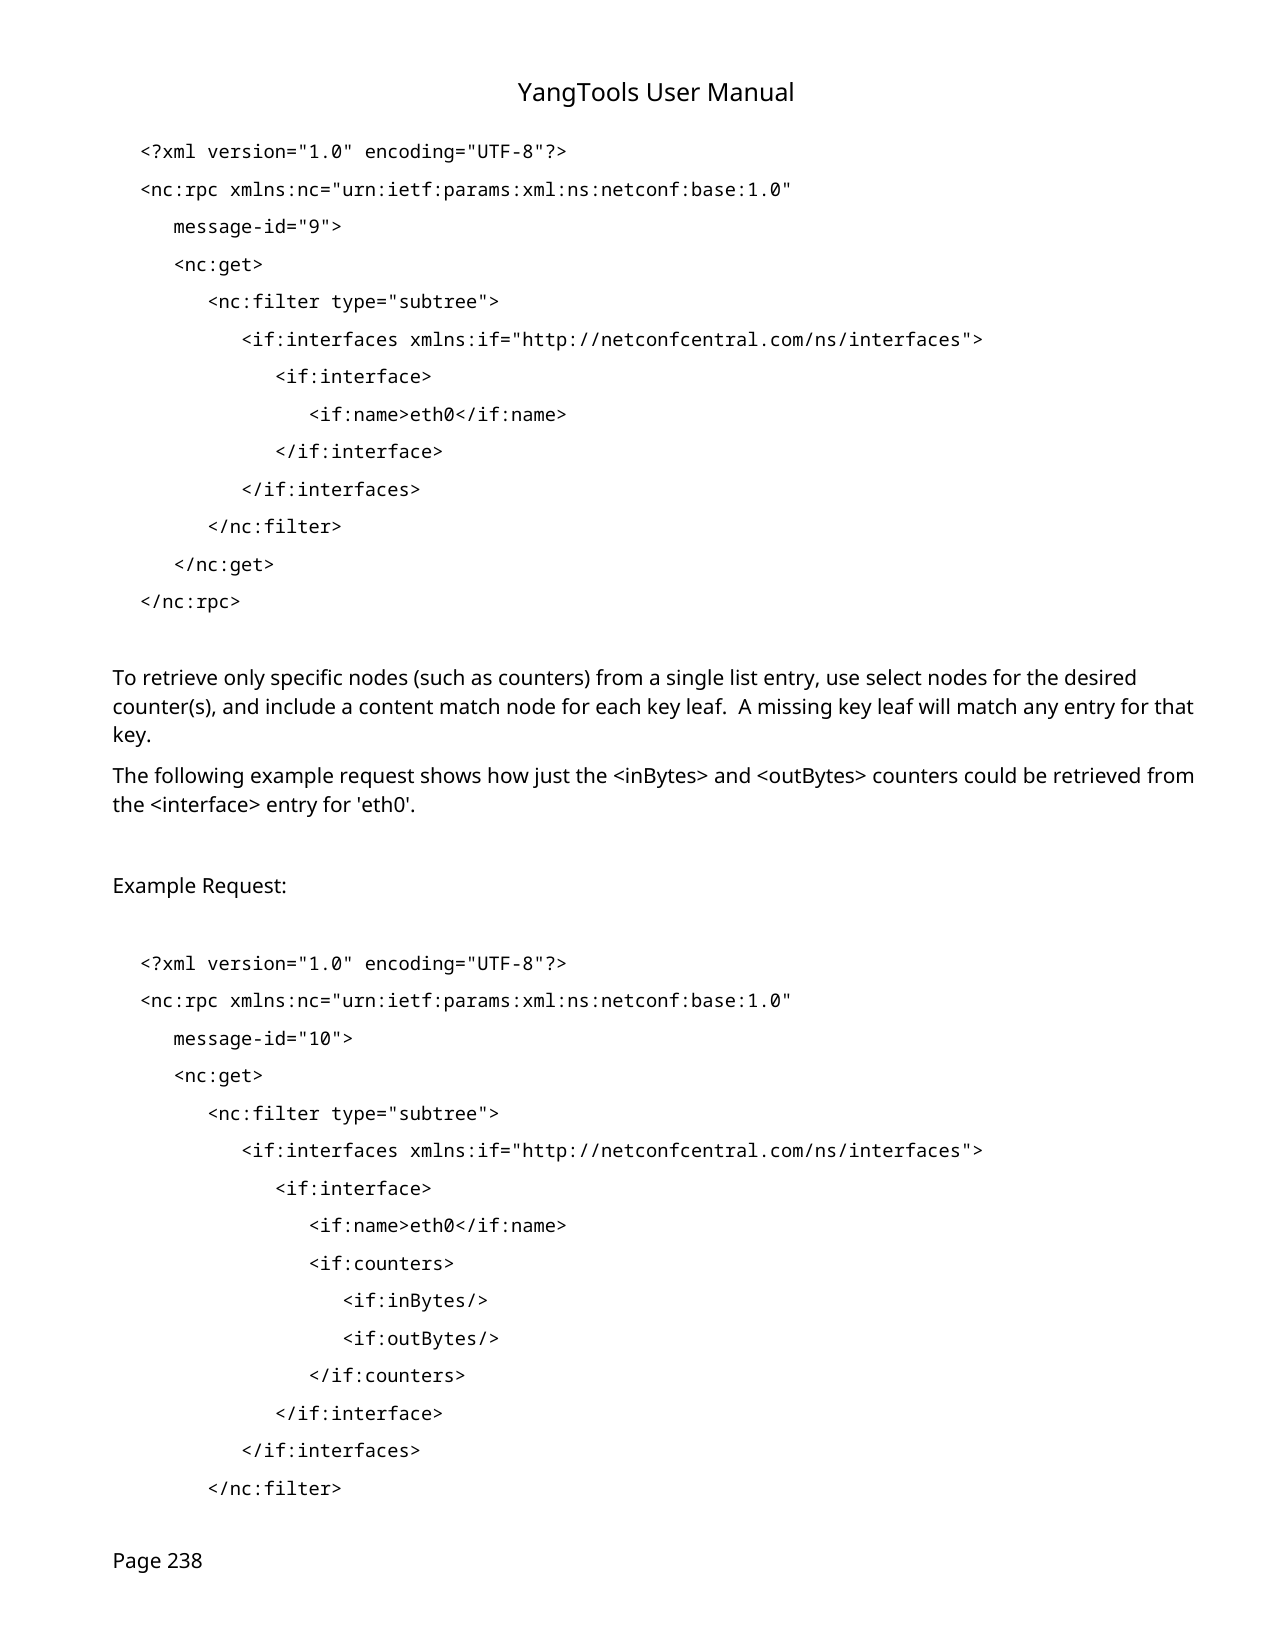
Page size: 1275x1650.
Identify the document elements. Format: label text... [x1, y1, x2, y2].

text <if:interfaces xmlns:if="http://netconfcentral.com/ns/interfaces"> [139, 1138, 1200, 1163]
text <nc:filter type="subtree"> [139, 288, 1200, 314]
text </if:interface> [139, 1400, 1200, 1426]
text </if:counters> [139, 1363, 1200, 1388]
text message-id="10"> [139, 1025, 1200, 1051]
text <if:interface> [139, 1175, 1200, 1201]
text </if:interfaces> [139, 476, 1200, 502]
text <if:name>eth0</if:name> [139, 1213, 1200, 1238]
text message-id="9"> [139, 213, 1200, 239]
text <if:interface> [139, 363, 1200, 389]
text </nc:rpc> [139, 588, 1200, 614]
text <if:inBytes/> [139, 1288, 1200, 1313]
text </nc:filter> [139, 513, 1200, 539]
text <if:outBytes/> [139, 1325, 1200, 1351]
text <nc:rpc xmlns:nc="urn:ietf:params:xml:ns:netconf:base:1.0" [139, 988, 1200, 1013]
text <if:counters> [139, 1250, 1200, 1276]
text <?xml version="1.0" encoding="UTF-8"?> [139, 950, 1200, 976]
text <if:interfaces xmlns:if="http://netconfcentral.com/ns/interfaces"> [139, 326, 1200, 352]
text Example Request: [112, 872, 1200, 900]
text <if:name>eth0</if:name> [139, 401, 1200, 427]
text </nc:get> [139, 551, 1200, 577]
text <nc:filter type="subtree"> [139, 1100, 1200, 1126]
text </if:interface> [139, 438, 1200, 464]
text </if:interfaces> [139, 1438, 1200, 1463]
text To retrieve only specific nodes (such as counters) from a single list entry, use select nodes for the desired counter(s), and include a content match node for each key leaf. A missing key leaf will match any entry for that key. [112, 663, 1200, 749]
text <nc:get> [139, 1063, 1200, 1088]
text </nc:filter> [139, 1475, 1200, 1501]
text The following example request shows how just the <inBytes> and <outBytes> counters could be retrieved from the <interface> entry for 'eth0'. [112, 761, 1200, 818]
text <nc:rpc xmlns:nc="urn:ietf:params:xml:ns:netconf:base:1.0" [139, 176, 1200, 202]
text <?xml version="1.0" encoding="UTF-8"?> [139, 138, 1200, 164]
text <nc:get> [139, 251, 1200, 277]
